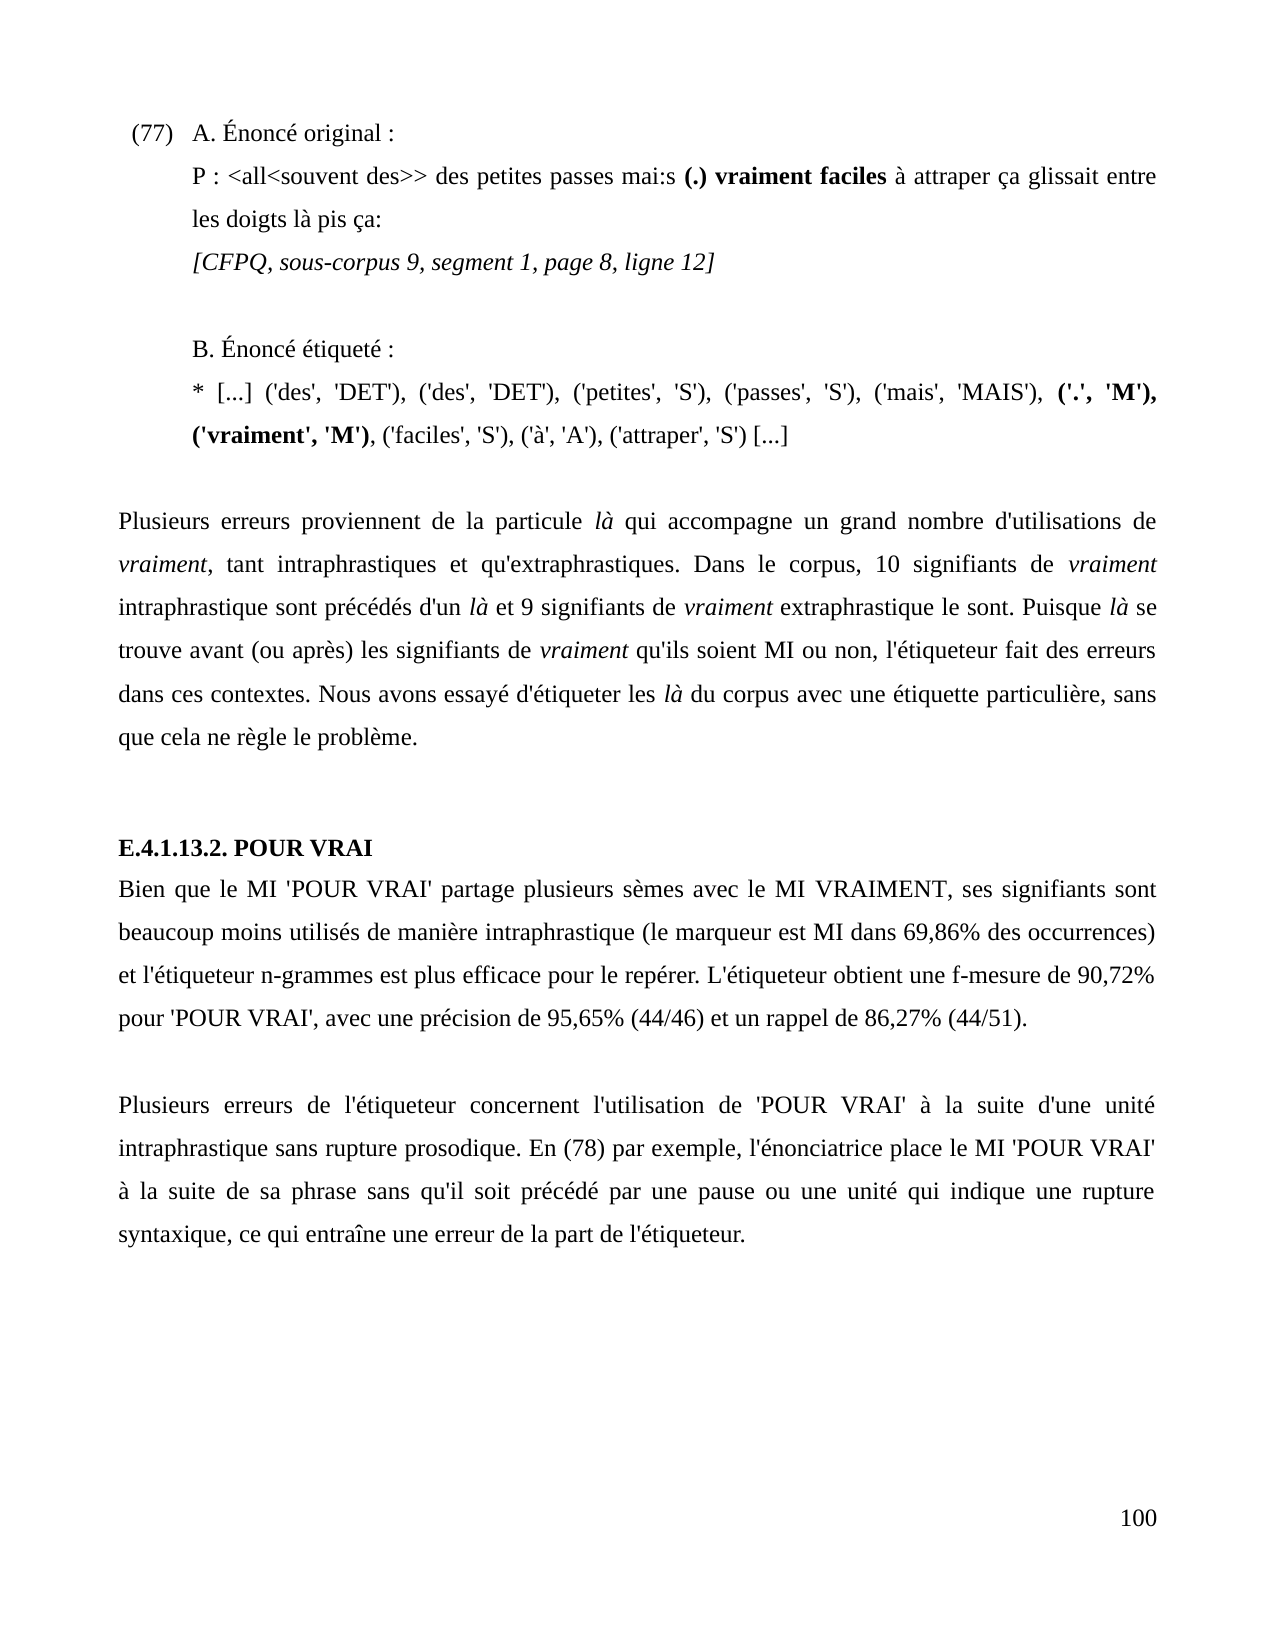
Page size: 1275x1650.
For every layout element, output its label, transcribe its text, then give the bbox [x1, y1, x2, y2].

subtitle E.4.1.13.2. POUR VRAI [118, 833, 1157, 862]
text Plusieurs erreurs proviennent de la particule là qui accompagne un grand nombre d'utilisations de vraiment, tant intraphrastiques et qu'extraphrastiques. Dans le corpus, 10 signifiants de vraiment intraphrastique sont précédés d'un là et 9 signifiants de vraiment extraphrastique le sont. Puisque là se trouve avant (ou après) les signifiants de vraiment qu'ils soient MI ou non, l'étiqueteur fait des erreurs dans ces contextes. Nous avons essayé d'étiqueter les là du corpus avec une étiquette particulière, sans que cela ne règle le problème. [118, 506, 1157, 751]
text Bien que le MI 'POUR VRAI' partage plusieurs sèmes avec le MI VRAIMENT, ses signifiants sont beaucoup moins utilisés de manière intraphrastique (le marqueur est MI dans 69,86% des occurrences) et l'étiqueteur n-grammes est plus efficace pour le repérer. L'étiqueteur obtient une f-mesure de 90,72% pour 'POUR VRAI', avec une précision de 95,65% (44/46) et un rappel de 86,27% (44/51). [118, 874, 1157, 1032]
text (77) A. Énoncé original : [131, 118, 1157, 147]
text * [...] ('des', 'DET'), ('des', 'DET'), ('petites', 'S'), ('passes', 'S'), ('mais', 'MAIS'), ('.', 'M'), ('vraiment', 'M'), ('faciles', 'S'), ('à', 'A'), ('attraper', 'S') [...] [131, 377, 1157, 449]
text [CFPQ, sous-corpus 9, segment 1, page 8, ligne 12] [131, 247, 1157, 276]
text P : <all<souvent des>> des petites passes mai:s (.) vraiment faciles à attraper ça glissait entre les doigts là pis ça: [131, 161, 1157, 233]
text B. Énoncé étiqueté : [131, 334, 1157, 362]
text Plusieurs erreurs de l'étiqueteur concernent l'utilisation de 'POUR VRAI' à la suite d'une unité intraphrastique sans rupture prosodique. En (78) par exemple, l'énonciatrice place le MI 'POUR VRAI' à la suite de sa phrase sans qu'il soit précédé par une pause ou une unité qui indique une rupture syntaxique, ce qui entraîne une erreur de la part de l'étiqueteur. [118, 1090, 1157, 1248]
